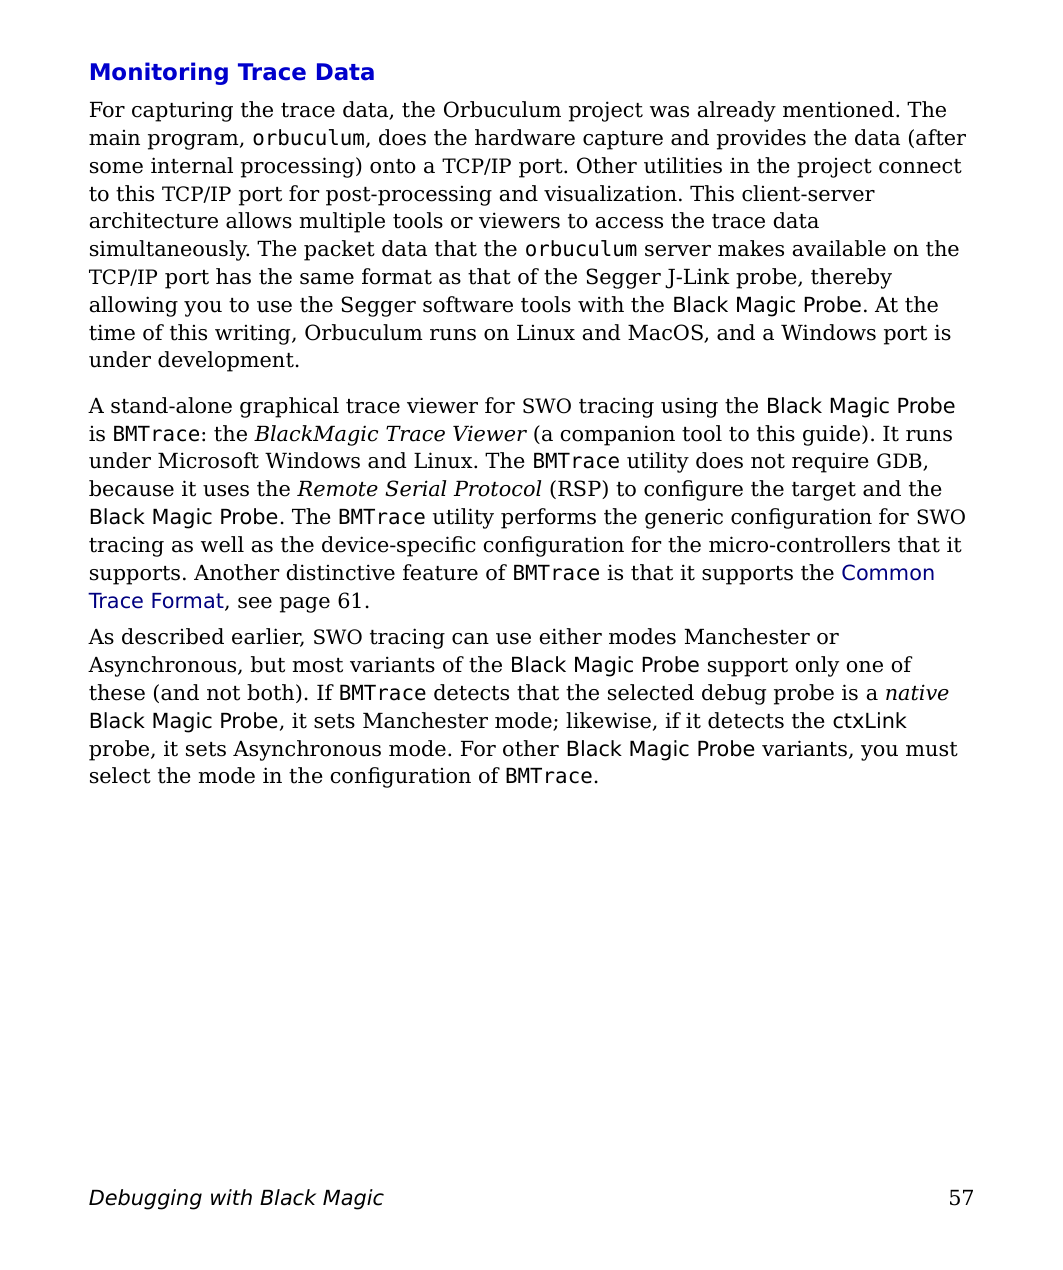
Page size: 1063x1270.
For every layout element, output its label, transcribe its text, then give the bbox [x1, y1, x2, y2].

subtitle Monitoring Trace Data [88, 59, 974, 86]
text For capturing the trace data, the Orbuculum project was already mentioned. The main program, orbuculum, does the hardware capture and provides the data (after some internal processing) onto a TCP/IP port. Other utilities in the project connect to this TCP/IP port for post-processing and visualization. This client-server architecture allows multiple tools or viewers to access the trace data simultaneously. The packet data that the orbuculum server makes available on the TCP/IP port has the same format as that of the Segger J-Link probe, thereby allowing you to use the Segger software tools with the Black Magic Probe. At the time of this writing, Orbuculum runs on Linux and MacOS, and a Windows port is under development. [88, 98, 974, 373]
text As described earlier, SWO tracing can use either modes Manchester or Asynchronous, but most variants of the Black Magic Probe support only one of these (and not both). If BMTrace detects that the selected debug probe is a native Black Magic Probe, it sets Manchester mode; likewise, if it detects the ctxLink probe, it sets Asynchronous mode. For other Black Magic Probe variants, you must select the mode in the configuration of BMTrace. [88, 625, 974, 789]
text A stand-alone graphical trace viewer for SWO tracing using the Black Magic Probe is BMTrace: the BlackMagic Trace Viewer (a companion tool to this guide). It runs under Microsoft Windows and Linux. The BMTrace utility does not require GDB, because it uses the Remote Serial Protocol (RSP) to configure the target and the Black Magic Probe. The BMTrace utility performs the generic configuration for SWO tracing as well as the device-specific configuration for the micro-controllers that it supports. Another distinctive feature of BMTrace is that it supports the Common Trace Format, see page 60. [88, 394, 974, 613]
